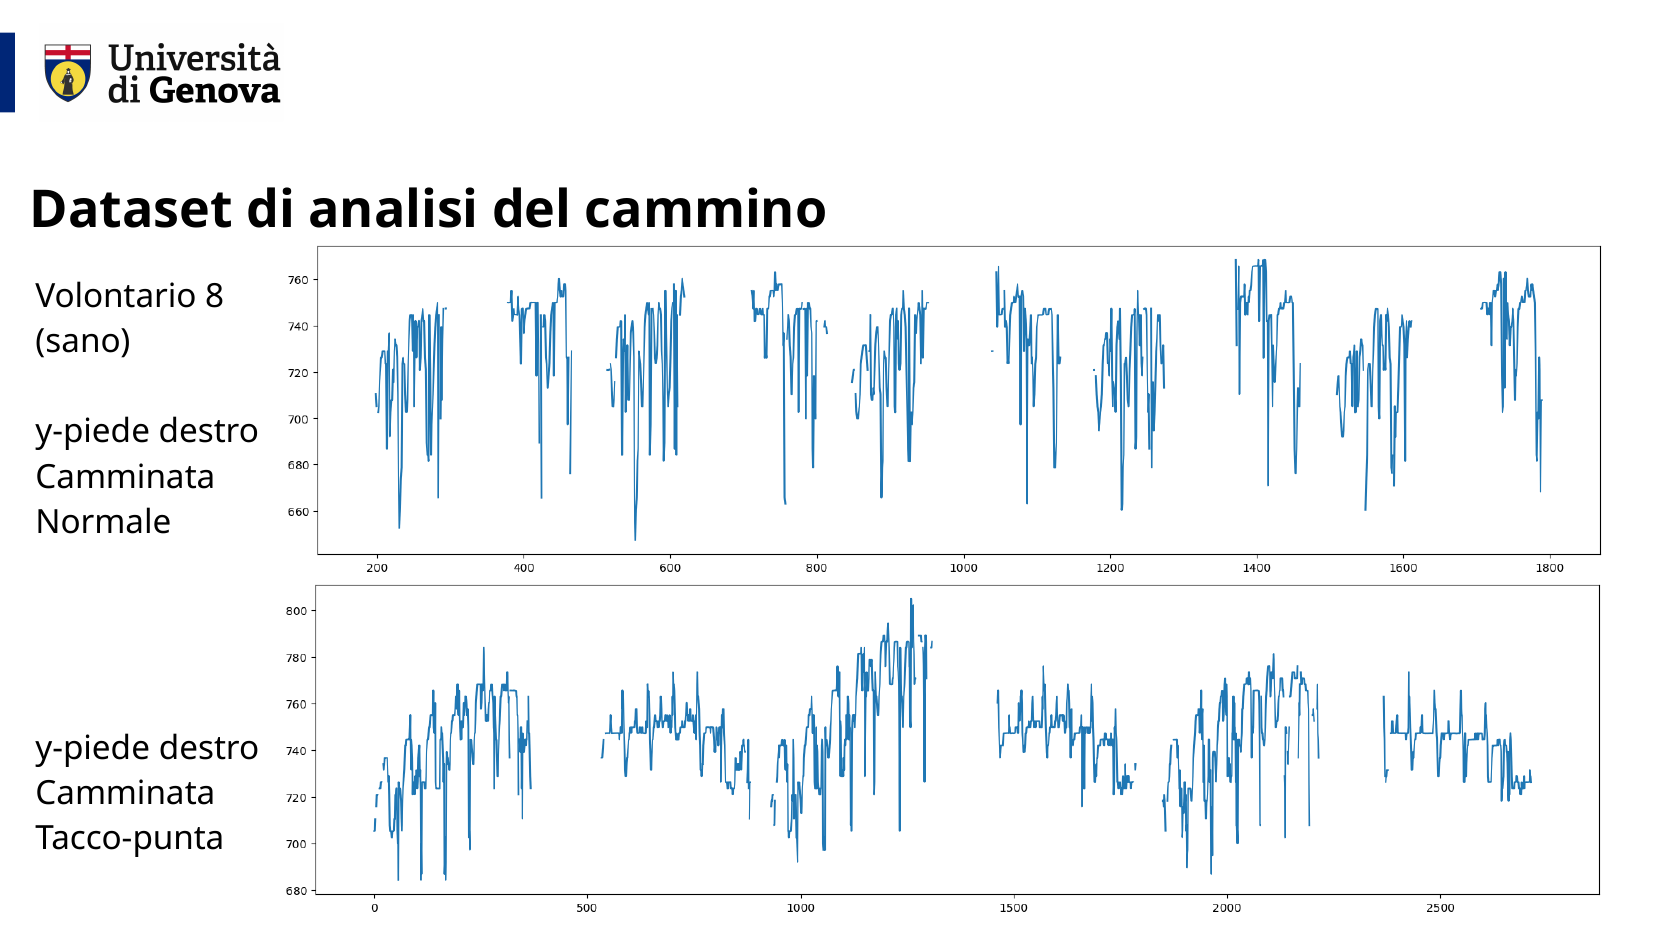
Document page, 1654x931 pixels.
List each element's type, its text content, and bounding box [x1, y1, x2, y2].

picture [39, 23, 284, 122]
text_box [0, 32, 15, 113]
text_box Volontario 8 (sano) y-piede destro Camminata Normale y-piede destro Camminata Tacco-punta [29, 265, 279, 886]
subtitle Dataset di analisi del cammino [29, 177, 1625, 239]
picture [277, 238, 1608, 921]
